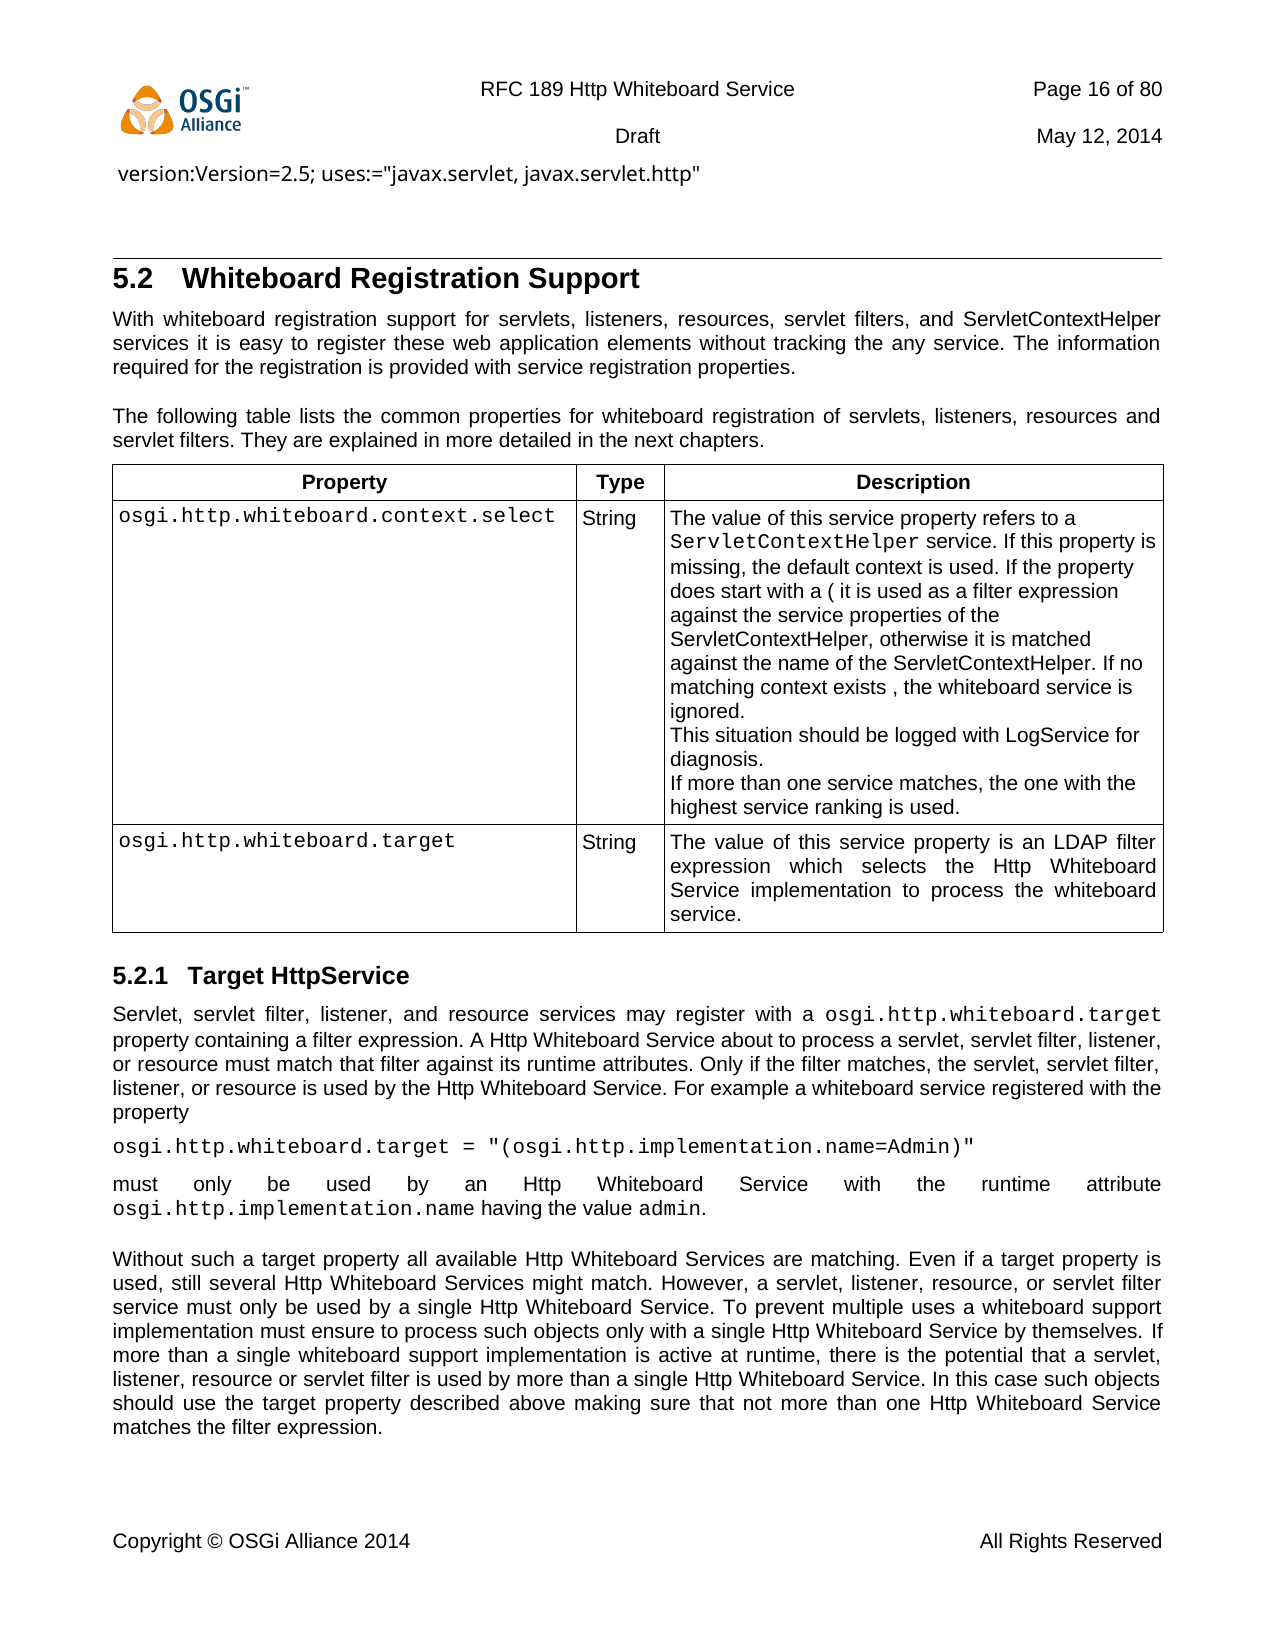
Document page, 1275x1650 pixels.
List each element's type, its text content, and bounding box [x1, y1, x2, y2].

text Servlet, servlet filter, listener, and resource services may register with a osgi.http.whiteboard.target property containing a filter expression. A Http Whiteboard Service about to process a servlet, servlet filter, listener, or resource must match that filter against its runtime attributes. Only if the filter matches, the servlet, servlet filter, listener, or resource is used by the Http Whiteboard Service. For example a whiteboard service registered with the property [112, 1002, 1162, 1123]
subtitle Target HttpService [112, 961, 1162, 989]
picture [113, 78, 257, 142]
table_cell osgi.http.whiteboard.context.select [113, 501, 576, 824]
table_cell The value of this service property refers to a ServletContextHelper service. If this property is missing, the default context is used. If the property does start with a ( it is used as a filter expression against the service properties of the ServletContextHelper, otherwise it is matched against the name of the ServletContextHelper. If no matching context exists , the whiteboard service is ignored. This situation should be logged with LogService for diagnosis. If more than one service matches, the one with the highest service ranking is used. [665, 501, 1163, 824]
text osgi.http.whiteboard.target = "(osgi.http.implementation.name=Admin)" [112, 1136, 1162, 1160]
text With whiteboard registration support for servlets, listeners, resources, servlet filters, and ServletContextHelper services it is easy to register these web application elements without tracking the any service. The information required for the registration is provided with service registration properties. [112, 307, 1162, 378]
text Without such a target property all available Http Whiteboard Services are matching. Even if a target property is used, still several Http Whiteboard Services might match. However, a servlet, listener, resource, or servlet filter service must only be used by a single Http Whiteboard Service. To prevent multiple uses a whiteboard support implementation must ensure to process such objects only with a single Http Whiteboard Service by themselves. If more than a single whiteboard support implementation is active at runtime, there is the potential that a servlet, listener, resource or servlet filter is used by more than a single Http Whiteboard Service. In this case such objects should use the target property described above making sure that not more than one Http Whiteboard Service matches the filter expression. [112, 1247, 1162, 1439]
table_header Property [113, 465, 576, 499]
text must only be used by an Http Whiteboard Service with the runtime attribute osgi.http.implementation.name having the value admin. [112, 1172, 1162, 1222]
table_header Type [577, 465, 664, 499]
text version:Version=2.5; uses:="javax.servlet, javax.servlet.http" [112, 159, 1162, 187]
subtitle Whiteboard Registration Support [112, 259, 1162, 294]
table_cell String [577, 825, 664, 932]
text The following table lists the common properties for whiteboard registration of servlets, listeners, resources and servlet filters. They are explained in more detailed in the next chapters. [112, 403, 1162, 451]
table_cell String [577, 501, 664, 824]
table_header Description [665, 465, 1163, 499]
table_cell The value of this service property is an LDAP filter expression which selects the Http Whiteboard Service implementation to process the whiteboard service. [665, 825, 1163, 932]
table_cell osgi.http.whiteboard.target [113, 825, 576, 932]
